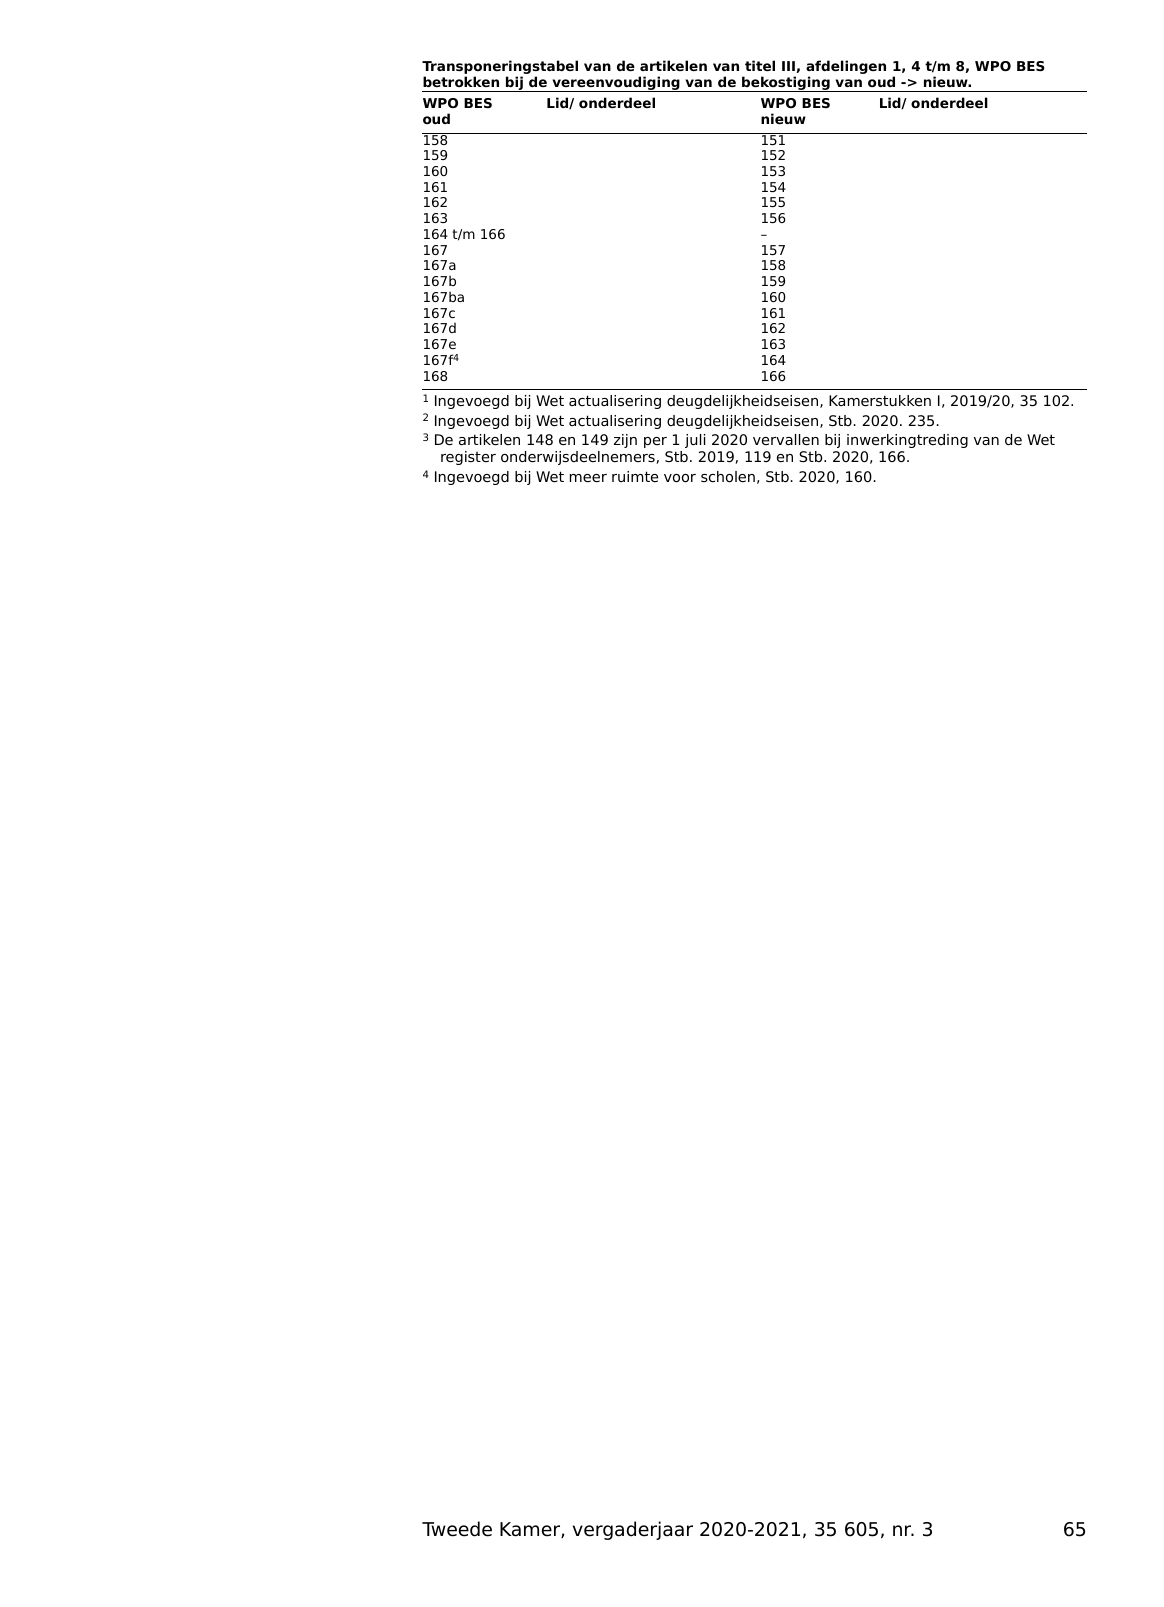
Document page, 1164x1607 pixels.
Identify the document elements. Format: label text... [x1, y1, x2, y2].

table_cell 167c [422, 305, 540, 321]
table_cell Lid/ onderdeel [540, 92, 754, 132]
table_cell [873, 258, 1087, 274]
table_cell 154 [754, 180, 872, 195]
table_cell 161 [422, 180, 540, 195]
table_cell [540, 227, 754, 242]
table_cell 167ba [422, 290, 540, 305]
table_cell [540, 321, 754, 337]
table_cell 164 t/m 166 [422, 227, 540, 242]
table_cell 152 [754, 148, 872, 164]
table_cell 160 [754, 290, 872, 305]
table_cell [540, 195, 754, 211]
table_cell [540, 148, 754, 164]
table_cell 158 [422, 134, 540, 148]
table_cell WPO BES oud [422, 92, 540, 132]
table_cell [873, 243, 1087, 258]
table_cell 167a [422, 258, 540, 274]
table_cell [540, 258, 754, 274]
table_cell [540, 180, 754, 195]
table_cell 163 [754, 337, 872, 353]
table_cell 166 [754, 368, 872, 389]
table_cell 157 [754, 243, 872, 258]
table_cell [873, 148, 1087, 164]
table_cell 162 [754, 321, 872, 337]
table_cell [540, 337, 754, 353]
table_cell 159 [754, 274, 872, 290]
table_cell 158 [754, 258, 872, 274]
table_cell 167e [422, 337, 540, 353]
table_cell 167 [422, 243, 540, 258]
table_cell 155 [754, 195, 872, 211]
table_header Transponeringstabel van de artikelen van titel III, afdelingen 1, 4 t/m 8, WPO BES betrokken bij de vereenvoudiging van de bekostiging van oud -> nieuw. [422, 59, 1087, 91]
table_cell [540, 305, 754, 321]
table_cell [540, 353, 754, 368]
table_cell [540, 164, 754, 179]
table_cell 162 [422, 195, 540, 211]
table_cell [540, 243, 754, 258]
table_cell [873, 180, 1087, 195]
table_cell [540, 274, 754, 290]
table_cell 167f4 [422, 353, 540, 368]
table_cell 163 [422, 211, 540, 227]
table_cell [873, 368, 1087, 389]
table_cell 159 [422, 148, 540, 164]
table_cell WPO BES nieuw [754, 92, 872, 132]
table_cell [873, 321, 1087, 337]
table_cell 161 [754, 305, 872, 321]
table_cell [540, 211, 754, 227]
table_cell [873, 164, 1087, 179]
table_cell 1 Ingevoegd bij Wet actualisering deugdelijkheidseisen, Kamerstukken I, 2019/20, 35 102. 2 Ingevoegd bij Wet actualisering deugdelijkheidseisen, Stb. 2020. 235. 3 De artikelen 148 en 149 zijn per 1 juli 2020 vervallen bij inwerkingtreding van de Wet register onderwijsdeelnemers, Stb. 2019, 119 en Stb. 2020, 166. 4 Ingevoegd bij Wet meer ruimte voor scholen, Stb. 2020, 160. [422, 390, 1087, 486]
table_cell 153 [754, 164, 872, 179]
table_cell 168 [422, 368, 540, 389]
table_cell [873, 274, 1087, 290]
table_cell [873, 305, 1087, 321]
table_cell [540, 134, 754, 148]
table_cell [873, 337, 1087, 353]
table_cell [873, 134, 1087, 148]
table_cell [873, 353, 1087, 368]
table_cell [540, 290, 754, 305]
table_cell 151 [754, 134, 872, 148]
table_cell 156 [754, 211, 872, 227]
table_cell [873, 290, 1087, 305]
table_cell [873, 211, 1087, 227]
table_cell Lid/ onderdeel [873, 92, 1087, 132]
table_cell [873, 195, 1087, 211]
table_cell 167d [422, 321, 540, 337]
table_cell 164 [754, 353, 872, 368]
table_cell – [754, 227, 872, 242]
table_cell 160 [422, 164, 540, 179]
table_cell 167b [422, 274, 540, 290]
table_cell [540, 368, 754, 389]
table_cell [873, 227, 1087, 242]
